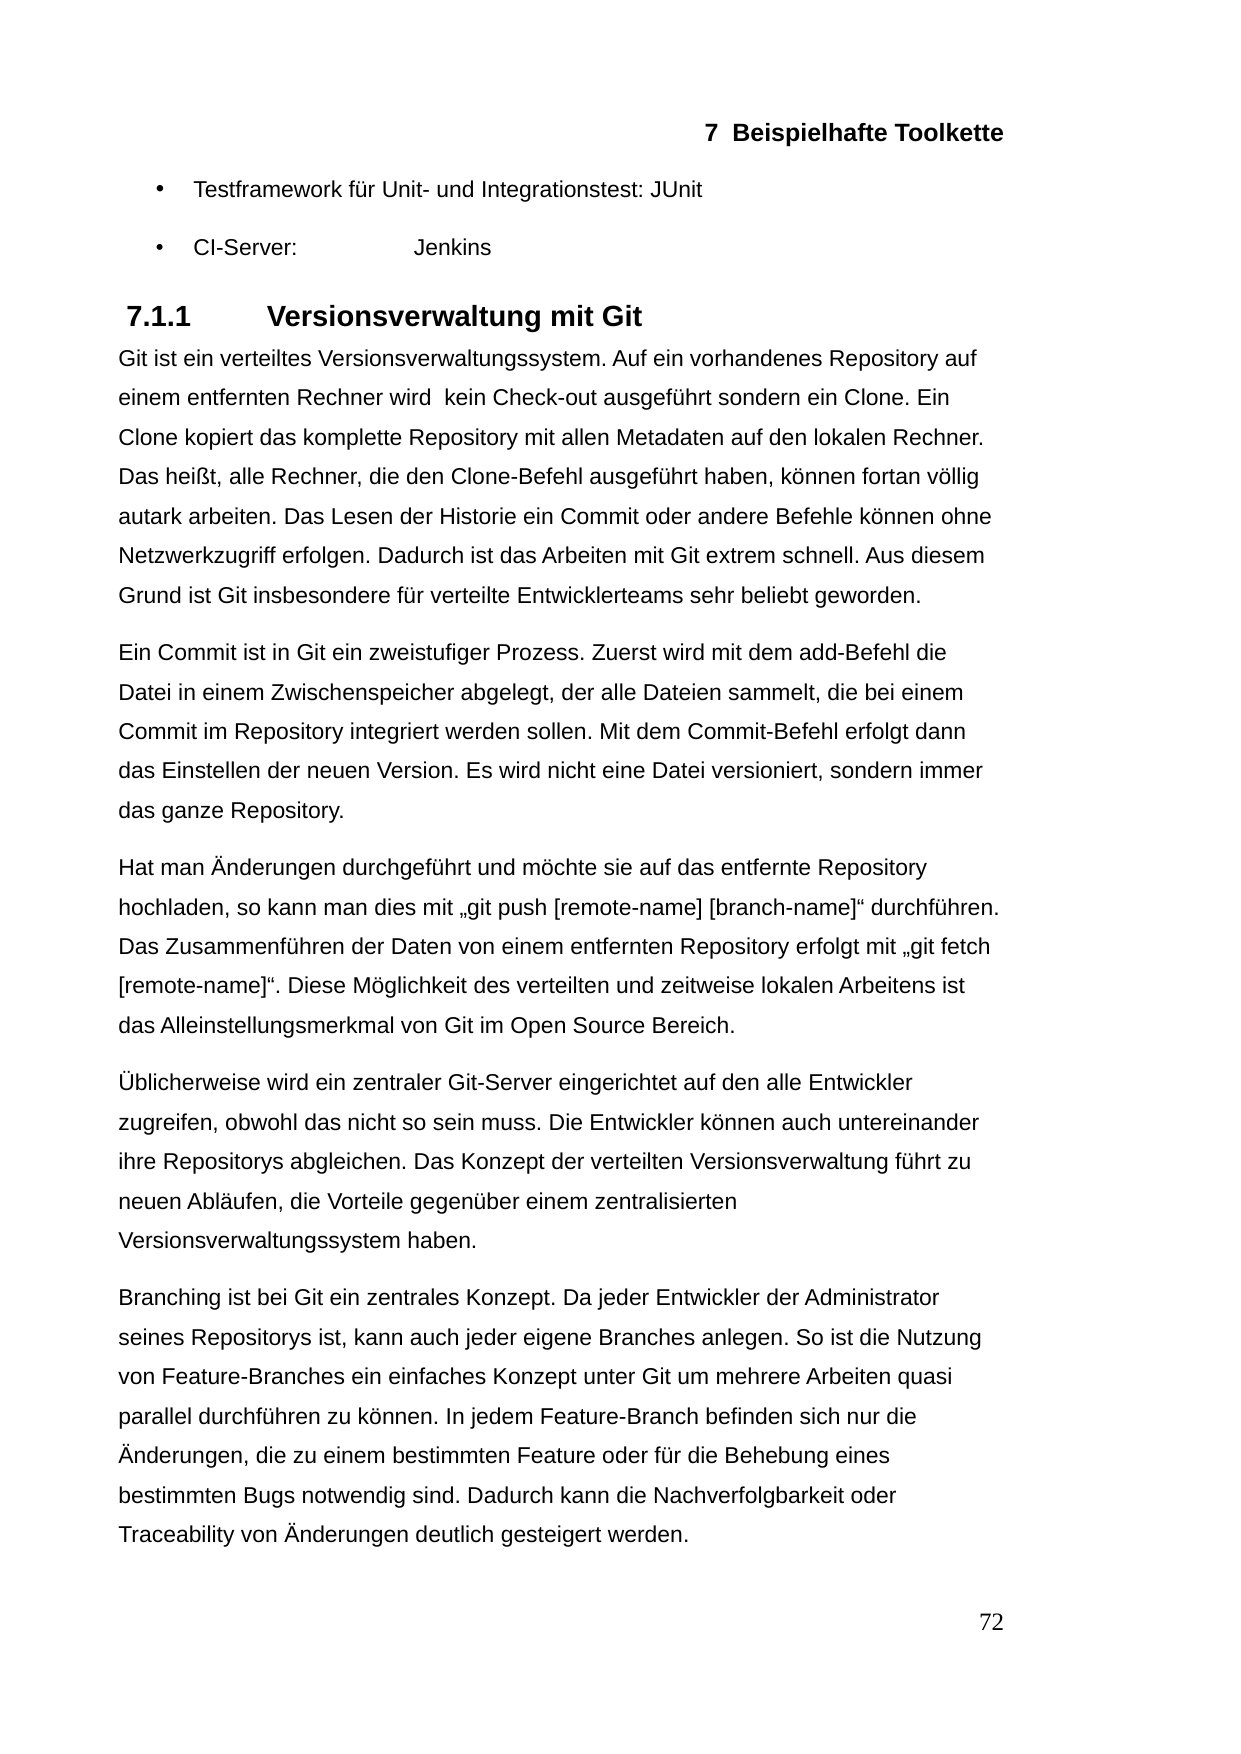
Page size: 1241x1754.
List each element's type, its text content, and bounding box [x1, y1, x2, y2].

text Üblicherweise wird ein zentraler Git-Server eingerichtet auf den alle Entwickler zugreifen, obwohl das nicht so sein muss. Die Entwickler können auch untereinander ihre Repositorys abgleichen. Das Konzept der verteilten Versionsverwaltung führt zu neuen Abläufen, die Vorteile gegenüber einem zentralisierten Versionsverwaltungssystem haben. [118, 1069, 1004, 1253]
subtitle Versionsverwaltung mit Git [118, 299, 1004, 332]
text Ein Commit ist in Git ein zweistufiger Prozess. Zuerst wird mit dem add-Befehl die Datei in einem Zwischenspeicher abgelegt, der alle Dateien sammelt, die bei einem Commit im Repository integriert werden sollen. Mit dem Commit-Befehl erfolgt dann das Einstellen der neuen Version. Es wird nicht eine Datei versioniert, sondern immer das ganze Repository. [118, 639, 1004, 823]
text Branching ist bei Git ein zentrales Konzept. Da jeder Entwickler der Administrator seines Repositorys ist, kann auch jeder eigene Branches anlegen. So ist die Nutzung von Feature-Branches ein einfaches Konzept unter Git um mehrere Arbeiten quasi parallel durchführen zu können. In jedem Feature-Branch befinden sich nur die Änderungen, die zu einem bestimmten Feature oder für die Behebung eines bestimmten Bugs notwendig sind. Dadurch kann die Nachverfolgbarkeit oder Traceability von Änderungen deutlich gesteigert werden. [118, 1284, 1004, 1547]
list Testframework für Unit- und Integrationstest: JUnit [156, 176, 1004, 203]
text Hat man Änderungen durchgeführt und möchte sie auf das entfernte Repository hochladen, so kann man dies mit „git push [remote-name] [branch-name]“ durchführen. Das Zusammenführen der Daten von einem entfernten Repository erfolgt mit „git fetch [remote-name]“. Diese Möglichkeit des verteilten und zeitweise lokalen Arbeitens ist das Alleinstellungsmerkmal von Git im Open Source Bereich. [118, 854, 1004, 1038]
list CI-Server: Jenkins [156, 234, 1004, 261]
text Git ist ein verteiltes Versionsverwaltungssystem. Auf ein vorhandenes Repository auf einem entfernten Rechner wird kein Check-out ausgeführt sondern ein Clone. Ein Clone kopiert das komplette Repository mit allen Metadaten auf den lokalen Rechner. Das heißt, alle Rechner, die den Clone-Befehl ausgeführt haben, können fortan völlig autark arbeiten. Das Lesen der Historie ein Commit oder andere Befehle können ohne Netzwerkzugriff erfolgen. Dadurch ist das Arbeiten mit Git extrem schnell. Aus diesem Grund ist Git insbesondere für verteilte Entwicklerteams sehr beliebt geworden. [118, 345, 1004, 608]
